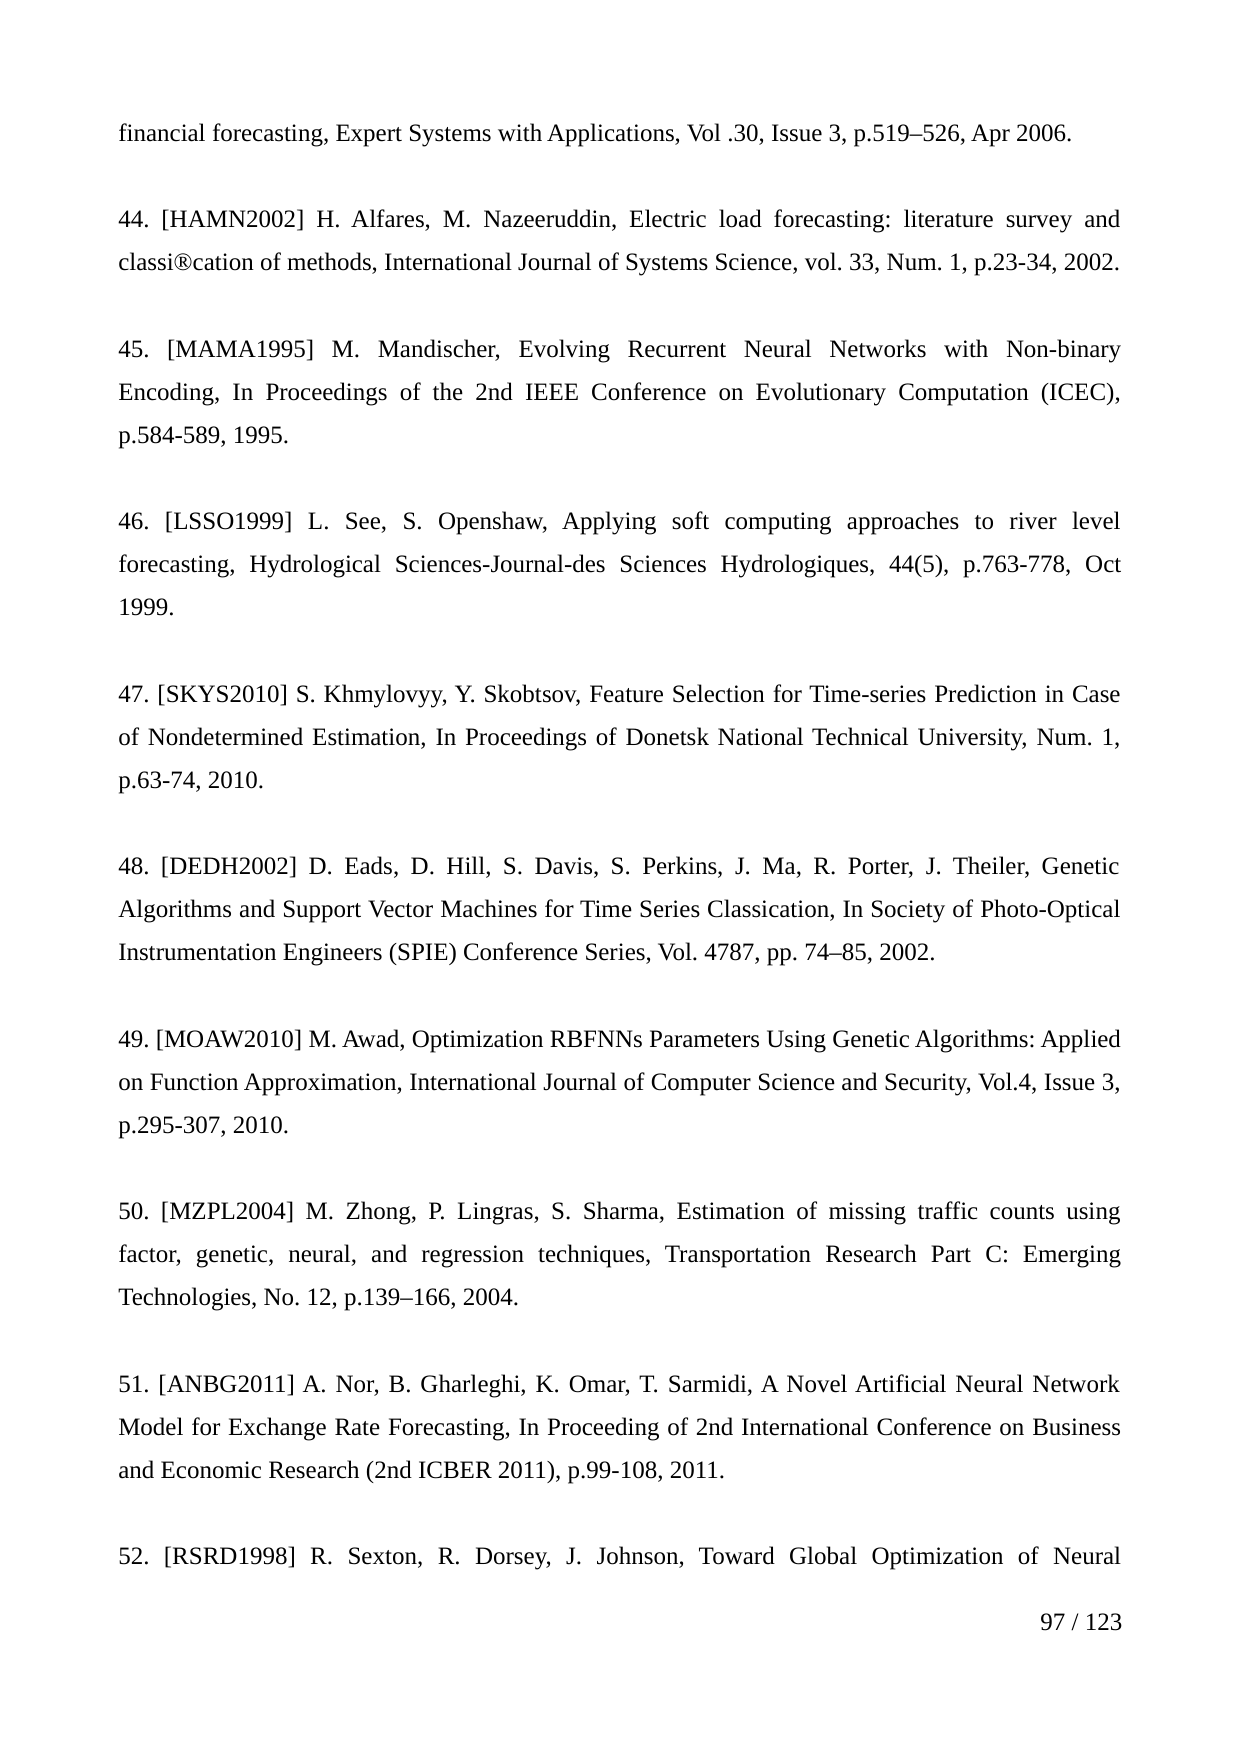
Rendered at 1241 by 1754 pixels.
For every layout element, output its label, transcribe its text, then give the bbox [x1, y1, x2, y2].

text 45. [MAMA1995] M. Mandischer, Evolving Recurrent Neural Networks with Non-binary Encoding, In Proceedings of the 2nd IEEE Conference on Evolutionary Computation (ICEC), p.584-589, 1995. [118, 334, 1122, 449]
text 46. [LSSO1999] L. See, S. Openshaw, Applying soft computing approaches to river level forecasting, Hydrological Sciences-Journal-des Sciences Hydrologiques, 44(5), p.763-778, Oct 1999. [118, 506, 1122, 621]
text 44. [HAMN2002] H. Alfares, M. Nazeeruddin, Electric load forecasting: literature survey and classi®cation of methods, International Journal of Systems Science, vol. 33, Num. 1, p.23-34, 2002. [118, 204, 1122, 276]
text 51. [ANBG2011] A. Nor, B. Gharleghi, K. Omar, T. Sarmidi, A Novel Artificial Neural Network Model for Exchange Rate Forecasting, In Proceeding of 2nd International Conference on Business and Economic Research (2nd ICBER 2011), p.99-108, 2011. [118, 1369, 1122, 1484]
text financial forecasting, Expert Systems with Applications, Vol .30, Issue 3, p.519–526, Apr 2006. [118, 118, 1122, 147]
text 49. [MOAW2010] M. Awad, Optimization RBFNNs Parameters Using Genetic Algorithms: Applied on Function Approximation, International Journal of Computer Science and Security, Vol.4, Issue 3, p.295-307, 2010. [118, 1024, 1122, 1139]
text 48. [DEDH2002] D. Eads, D. Hill, S. Davis, S. Perkins, J. Ma, R. Porter, J. Theiler, Genetic Algorithms and Support Vector Machines for Time Series Classication, In Society of Photo-Optical Instrumentation Engineers (SPIE) Conference Series, Vol. 4787, pp. 74–85, 2002. [118, 851, 1122, 966]
text 52. [RSRD1998] R. Sexton, R. Dorsey, J. Johnson, Toward Global Optimization of Neural [118, 1541, 1122, 1570]
text 47. [SKYS2010] S. Khmylovyy, Y. Skobtsov, Feature Selection for Time-series Prediction in Case of Nondetermined Estimation, In Proceedings of Donetsk National Technical University, Num. 1, p.63-74, 2010. [118, 679, 1122, 794]
text 50. [MZPL2004] M. Zhong, P. Lingras, S. Sharma, Estimation of missing traffic counts using factor, genetic, neural, and regression techniques, Transportation Research Part C: Emerging Technologies, No. 12, p.139–166, 2004. [118, 1196, 1122, 1311]
